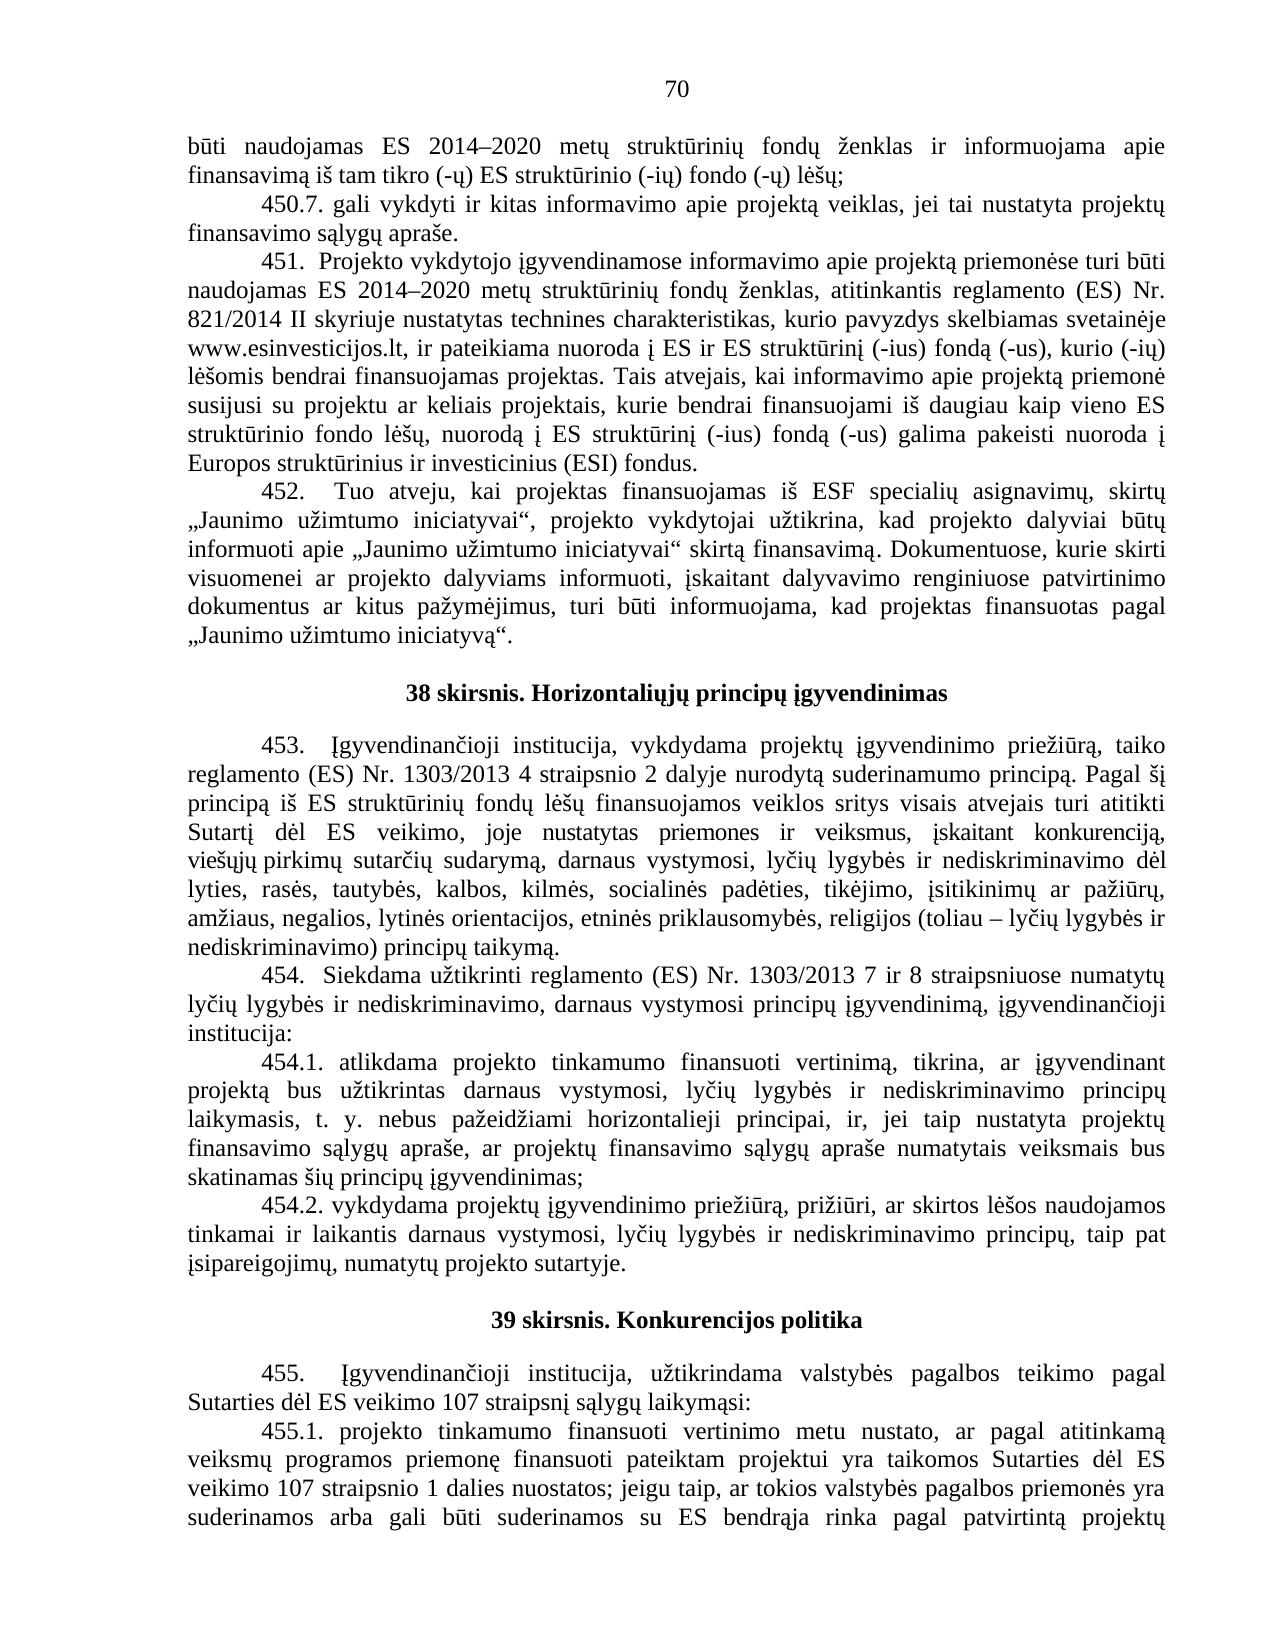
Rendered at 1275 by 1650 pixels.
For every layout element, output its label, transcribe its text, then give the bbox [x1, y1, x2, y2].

text 455.1. projekto tinkamumo finansuoti vertinimo metu nustato, ar pagal atitinkamą veiksmų programos priemonę finansuoti pateiktam projektui yra taikomos Sutarties dėl ES veikimo 107 straipsnio 1 dalies nuostatos; jeigu taip, ar tokios valstybės pagalbos priemonės yra suderinamos arba gali būti suderinamos su ES bendrąja rinka pagal patvirtintą projektų [187, 1416, 1167, 1531]
text 455. Įgyvendinančioji institucija, užtikrindama valstybės pagalbos teikimo pagal Sutarties dėl ES veikimo 107 straipsnį sąlygų laikymąsi: [187, 1358, 1167, 1416]
text 452. Tuo atveju, kai projektas finansuojamas iš ESF specialių asignavimų, skirtų „Jaunimo užimtumo iniciatyvai“, projekto vykdytojai užtikrina, kad projekto dalyviai būtų informuoti apie „Jaunimo užimtumo iniciatyvai“ skirtą finansavimą. Dokumentuose, kurie skirti visuomenei ar projekto dalyviams informuoti, įskaitant dalyvavimo renginiuose patvirtinimo dokumentus ar kitus pažymėjimus, turi būti informuojama, kad projektas finansuotas pagal „Jaunimo užimtumo iniciatyvą“. [187, 476, 1167, 649]
text 450.7. gali vykdyti ir kitas informavimo apie projektą veiklas, jei tai nustatyta projektų finansavimo sąlygų apraše. [187, 189, 1167, 246]
text 454.2. vykdydama projektų įgyvendinimo priežiūrą, prižiūri, ar skirtos lėšos naudojamos tinkamai ir laikantis darnaus vystymosi, lyčių lygybės ir nediskriminavimo principų, taip pat įsipareigojimų, numatytų projekto sutartyje. [187, 1190, 1167, 1277]
text 454.1. atlikdama projekto tinkamumo finansuoti vertinimą, tikrina, ar įgyvendinant projektą bus užtikrintas darnaus vystymosi, lyčių lygybės ir nediskriminavimo principų laikymasis, t. y. nebus pažeidžiami horizontalieji principai, ir, jei taip nustatyta projektų finansavimo sąlygų apraše, ar projektų finansavimo sąlygų apraše numatytais veiksmais bus skatinamas šių principų įgyvendinimas; [187, 1047, 1167, 1190]
text 453. Įgyvendinančioji institucija, vykdydama projektų įgyvendinimo priežiūrą, taiko reglamento (ES) Nr. 1303/2013 4 straipsnio 2 dalyje nurodytą suderinamumo principą. Pagal šį principą iš ES struktūrinių fondų lėšų finansuojamos veiklos sritys visais atvejais turi atitikti Sutartį dėl ES veikimo, joje nustatytas priemones ir veiksmus, įskaitant konkurenciją, viešųjų pirkimų sutarčių sudarymą, darnaus vystymosi, lyčių lygybės ir nediskriminavimo dėl lyties, rasės, tautybės, kalbos, kilmės, socialinės padėties, tikėjimo, įsitikinimų ar pažiūrų, amžiaus, negalios, lytinės orientacijos, etninės priklausomybės, religijos (toliau – lyčių lygybės ir nediskriminavimo) principų taikymą. [187, 730, 1167, 960]
subtitle 38 skirsnis. Horizontaliųjų principų įgyvendinimas [246, 678, 1107, 706]
text būti naudojamas ES 2014–2020 metų struktūrinių fondų ženklas ir informuojama apie finansavimą iš tam tikro (-ų) ES struktūrinio (-ių) fondo (-ų) lėšų; [187, 131, 1167, 189]
text 454. Siekdama užtikrinti reglamento (ES) Nr. 1303/2013 7 ir 8 straipsniuose numatytų lyčių lygybės ir nediskriminavimo, darnaus vystymosi principų įgyvendinimą, įgyvendinančioji institucija: [187, 960, 1167, 1047]
text 451. Projekto vykdytojo įgyvendinamose informavimo apie projektą priemonėse turi būti naudojamas ES 2014–2020 metų struktūrinių fondų ženklas, atitinkantis reglamento (ES) Nr. 821/2014 II skyriuje nustatytas technines charakteristikas, kurio pavyzdys skelbiamas svetainėje www.esinvesticijos.lt, ir pateikiama nuoroda į ES ir ES struktūrinį (-ius) fondą (-us), kurio (-ių) lėšomis bendrai finansuojamas projektas. Tais atvejais, kai informavimo apie projektą priemonė susijusi su projektu ar keliais projektais, kurie bendrai finansuojami iš daugiau kaip vieno ES struktūrinio fondo lėšų, nuorodą į ES struktūrinį (-ius) fondą (-us) galima pakeisti nuoroda į Europos struktūrinius ir investicinius (ESI) fondus. [187, 246, 1167, 476]
subtitle 39 skirsnis. Konkurencijos politika [246, 1305, 1107, 1334]
